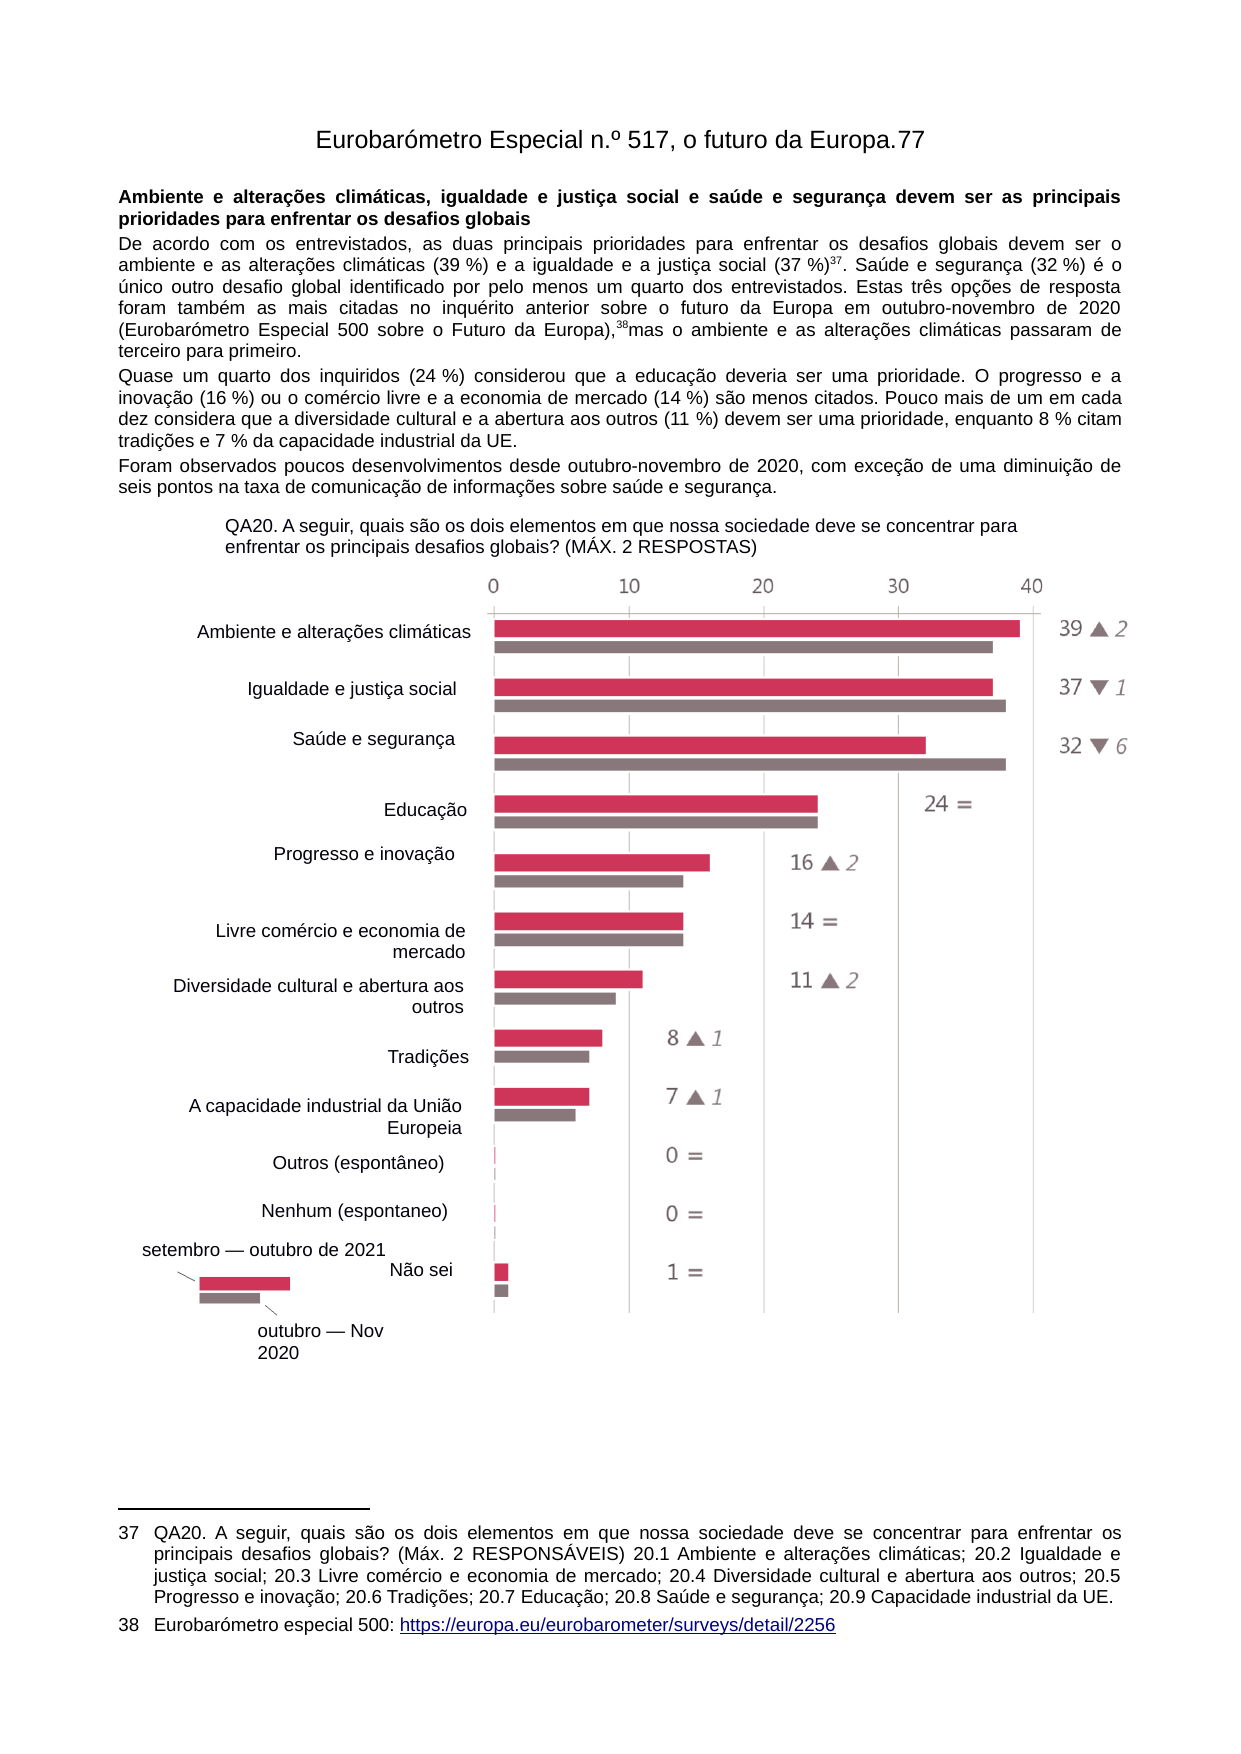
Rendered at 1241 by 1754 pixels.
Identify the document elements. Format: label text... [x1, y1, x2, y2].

picture [171, 1268, 293, 1316]
text QA20. A seguir, quais são os dois elementos em que nossa sociedade deve se concentrar para enfrentar os principais desafios globais? (Máx. 2 RESPONSÁVEIS) 20.1 Ambiente e alterações climáticas; 20.2 Igualdade e justiça social; 20.3 Livre comércio e economia de mercado; 20.4 Diversidade cultural e abertura aos outros; 20.5 Progresso e inovação; 20.6 Tradições; 20.7 Educação; 20.8 Saúde e segurança; 20.9 Capacidade industrial da UE. [118, 1522, 1122, 1608]
text Foram observados poucos desenvolvimentos desde outubro-novembro de 2020, com exceção de uma diminuição de seis pontos na taxa de comunicação de informações sobre saúde e segurança. [118, 454, 1122, 498]
text Ambiente e alterações climáticas, igualdade e justiça social e saúde e segurança devem ser as principais prioridades para enfrentar os desafios globais [118, 186, 1122, 229]
text Quase um quarto dos inquiridos (24 %) considerou que a educação deveria ser uma prioridade. O progresso e a inovação (16 %) ou o comércio livre e a economia de mercado (14 %) são menos citados. Pouco mais de um em cada dez considera que a diversidade cultural e a abertura aos outros (11 %) devem ser uma prioridade, enquanto 8 % citam tradições e 7 % da capacidade industrial da UE. [118, 365, 1122, 451]
text Eurobarómetro especial 500: https://europa.eu/eurobarometer/surveys/detail/2256 [118, 1614, 1122, 1636]
picture [480, 563, 1138, 1316]
text De acordo com os entrevistados, as duas principais prioridades para enfrentar os desafios globais devem ser o ambiente e as alterações climáticas (39 %) e a igualdade e a justiça social (37 %). Saúde e segurança (32 %) é o único outro desafio global identificado por pelo menos um quarto dos entrevistados. Estas três opções de resposta foram também as mais citadas no inquérito anterior sobre o futuro da Europa em outubro-novembro de 2020 (Eurobarómetro Especial 500 sobre o Futuro da Europa),mas o ambiente e as alterações climáticas passaram de terceiro para primeiro. [118, 232, 1122, 362]
